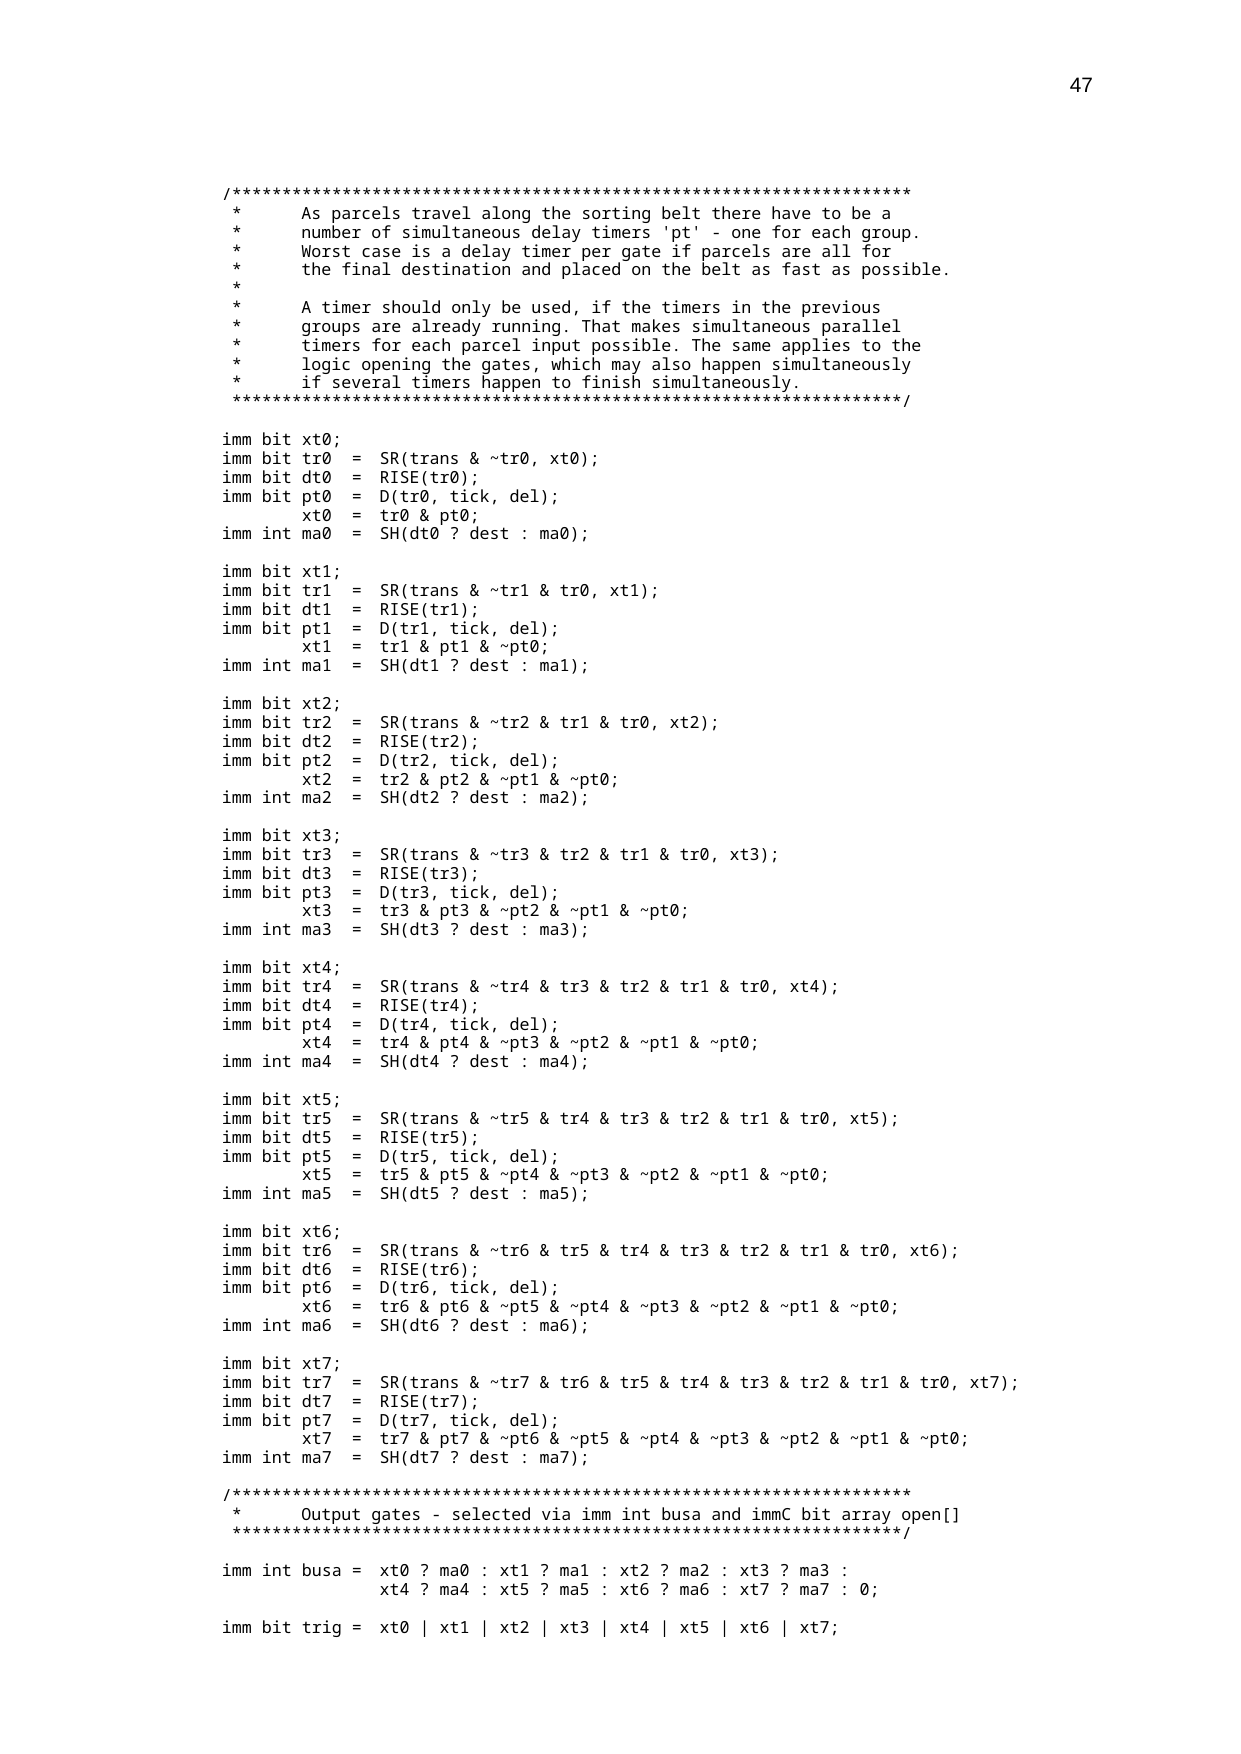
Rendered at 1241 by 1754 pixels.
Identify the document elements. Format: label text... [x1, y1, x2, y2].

text imm bit pt2 = D(tr2, tick, del); [222, 751, 1092, 770]
text imm int ma1 = SH(dt1 ? dest : ma1); [222, 657, 1092, 676]
text imm bit tr7 = SR(trans & ~tr7 & tr6 & tr5 & tr4 & tr3 & tr2 & tr1 & tr0, xt7); [222, 1373, 1092, 1392]
text imm int ma6 = SH(dt6 ? dest : ma6); [222, 1317, 1092, 1336]
text imm bit xt5; [222, 1090, 1092, 1109]
text imm int ma2 = SH(dt2 ? dest : ma2); [222, 789, 1092, 808]
text xt5 = tr5 & pt5 & ~pt4 & ~pt3 & ~pt2 & ~pt1 & ~pt0; [222, 1166, 1092, 1185]
text imm int busa = xt0 ? ma0 : xt1 ? ma1 : xt2 ? ma2 : xt3 ? ma3 : [222, 1562, 1092, 1581]
text *******************************************************************/ [222, 1524, 1092, 1543]
text imm bit tr2 = SR(trans & ~tr2 & tr1 & tr0, xt2); [222, 713, 1092, 732]
text imm bit xt0; [222, 431, 1092, 449]
text *******************************************************************/ [222, 393, 1092, 412]
text xt1 = tr1 & pt1 & ~pt0; [222, 638, 1092, 657]
text imm bit dt5 = RISE(tr5); [222, 1128, 1092, 1147]
text imm int ma0 = SH(dt0 ? dest : ma0); [222, 525, 1092, 544]
text xt0 = tr0 & pt0; [222, 506, 1092, 525]
text xt6 = tr6 & pt6 & ~pt5 & ~pt4 & ~pt3 & ~pt2 & ~pt1 & ~pt0; [222, 1298, 1092, 1317]
text * A timer should only be used, if the timers in the previous [222, 298, 1092, 317]
text imm int ma3 = SH(dt3 ? dest : ma3); [222, 921, 1092, 939]
text imm bit pt6 = D(tr6, tick, del); [222, 1279, 1092, 1298]
text * the final destination and placed on the belt as fast as possible. [222, 261, 1092, 280]
text * logic opening the gates, which may also happen simultaneously [222, 355, 1092, 374]
text imm bit tr5 = SR(trans & ~tr5 & tr4 & tr3 & tr2 & tr1 & tr0, xt5); [222, 1109, 1092, 1128]
text /******************************************************************** [222, 185, 1092, 204]
text imm bit trig = xt0 | xt1 | xt2 | xt3 | xt4 | xt5 | xt6 | xt7; [222, 1618, 1092, 1637]
text * if several timers happen to finish simultaneously. [222, 374, 1092, 393]
text imm bit tr3 = SR(trans & ~tr3 & tr2 & tr1 & tr0, xt3); [222, 845, 1092, 864]
text imm bit xt6; [222, 1222, 1092, 1241]
text imm bit dt1 = RISE(tr1); [222, 600, 1092, 619]
text imm bit dt3 = RISE(tr3); [222, 864, 1092, 883]
text * groups are already running. That makes simultaneous parallel [222, 317, 1092, 336]
text imm bit dt7 = RISE(tr7); [222, 1392, 1092, 1411]
text * Worst case is a delay timer per gate if parcels are all for [222, 242, 1092, 261]
text imm bit tr0 = SR(trans & ~tr0, xt0); [222, 449, 1092, 468]
text imm bit xt1; [222, 562, 1092, 581]
text * timers for each parcel input possible. The same applies to the [222, 336, 1092, 355]
text imm int ma4 = SH(dt4 ? dest : ma4); [222, 1053, 1092, 1072]
text imm bit pt0 = D(tr0, tick, del); [222, 487, 1092, 506]
text * [222, 280, 1092, 298]
text xt7 = tr7 & pt7 & ~pt6 & ~pt5 & ~pt4 & ~pt3 & ~pt2 & ~pt1 & ~pt0; [222, 1430, 1092, 1449]
text imm bit dt2 = RISE(tr2); [222, 732, 1092, 751]
text * As parcels travel along the sorting belt there have to be a [222, 204, 1092, 223]
text imm bit xt4; [222, 958, 1092, 977]
text imm bit dt6 = RISE(tr6); [222, 1260, 1092, 1279]
text imm bit xt3; [222, 826, 1092, 845]
text xt3 = tr3 & pt3 & ~pt2 & ~pt1 & ~pt0; [222, 902, 1092, 921]
text imm bit pt5 = D(tr5, tick, del); [222, 1147, 1092, 1166]
text /******************************************************************** [222, 1486, 1092, 1505]
text xt4 ? ma4 : xt5 ? ma5 : xt6 ? ma6 : xt7 ? ma7 : 0; [222, 1581, 1092, 1599]
text * Output gates - selected via imm int busa and immC bit array open[] [222, 1505, 1092, 1524]
text imm bit tr4 = SR(trans & ~tr4 & tr3 & tr2 & tr1 & tr0, xt4); [222, 977, 1092, 996]
text * number of simultaneous delay timers 'pt' - one for each group. [222, 223, 1092, 242]
text imm bit pt3 = D(tr3, tick, del); [222, 883, 1092, 902]
text xt4 = tr4 & pt4 & ~pt3 & ~pt2 & ~pt1 & ~pt0; [222, 1034, 1092, 1053]
text xt2 = tr2 & pt2 & ~pt1 & ~pt0; [222, 770, 1092, 789]
text imm bit dt0 = RISE(tr0); [222, 468, 1092, 487]
text imm bit xt7; [222, 1354, 1092, 1373]
text imm bit tr1 = SR(trans & ~tr1 & tr0, xt1); [222, 581, 1092, 600]
text imm bit dt4 = RISE(tr4); [222, 996, 1092, 1015]
text imm bit xt2; [222, 694, 1092, 713]
text imm bit tr6 = SR(trans & ~tr6 & tr5 & tr4 & tr3 & tr2 & tr1 & tr0, xt6); [222, 1241, 1092, 1260]
text imm int ma5 = SH(dt5 ? dest : ma5); [222, 1185, 1092, 1203]
text imm bit pt4 = D(tr4, tick, del); [222, 1015, 1092, 1034]
text imm bit pt1 = D(tr1, tick, del); [222, 619, 1092, 638]
text imm int ma7 = SH(dt7 ? dest : ma7); [222, 1449, 1092, 1467]
text imm bit pt7 = D(tr7, tick, del); [222, 1411, 1092, 1430]
